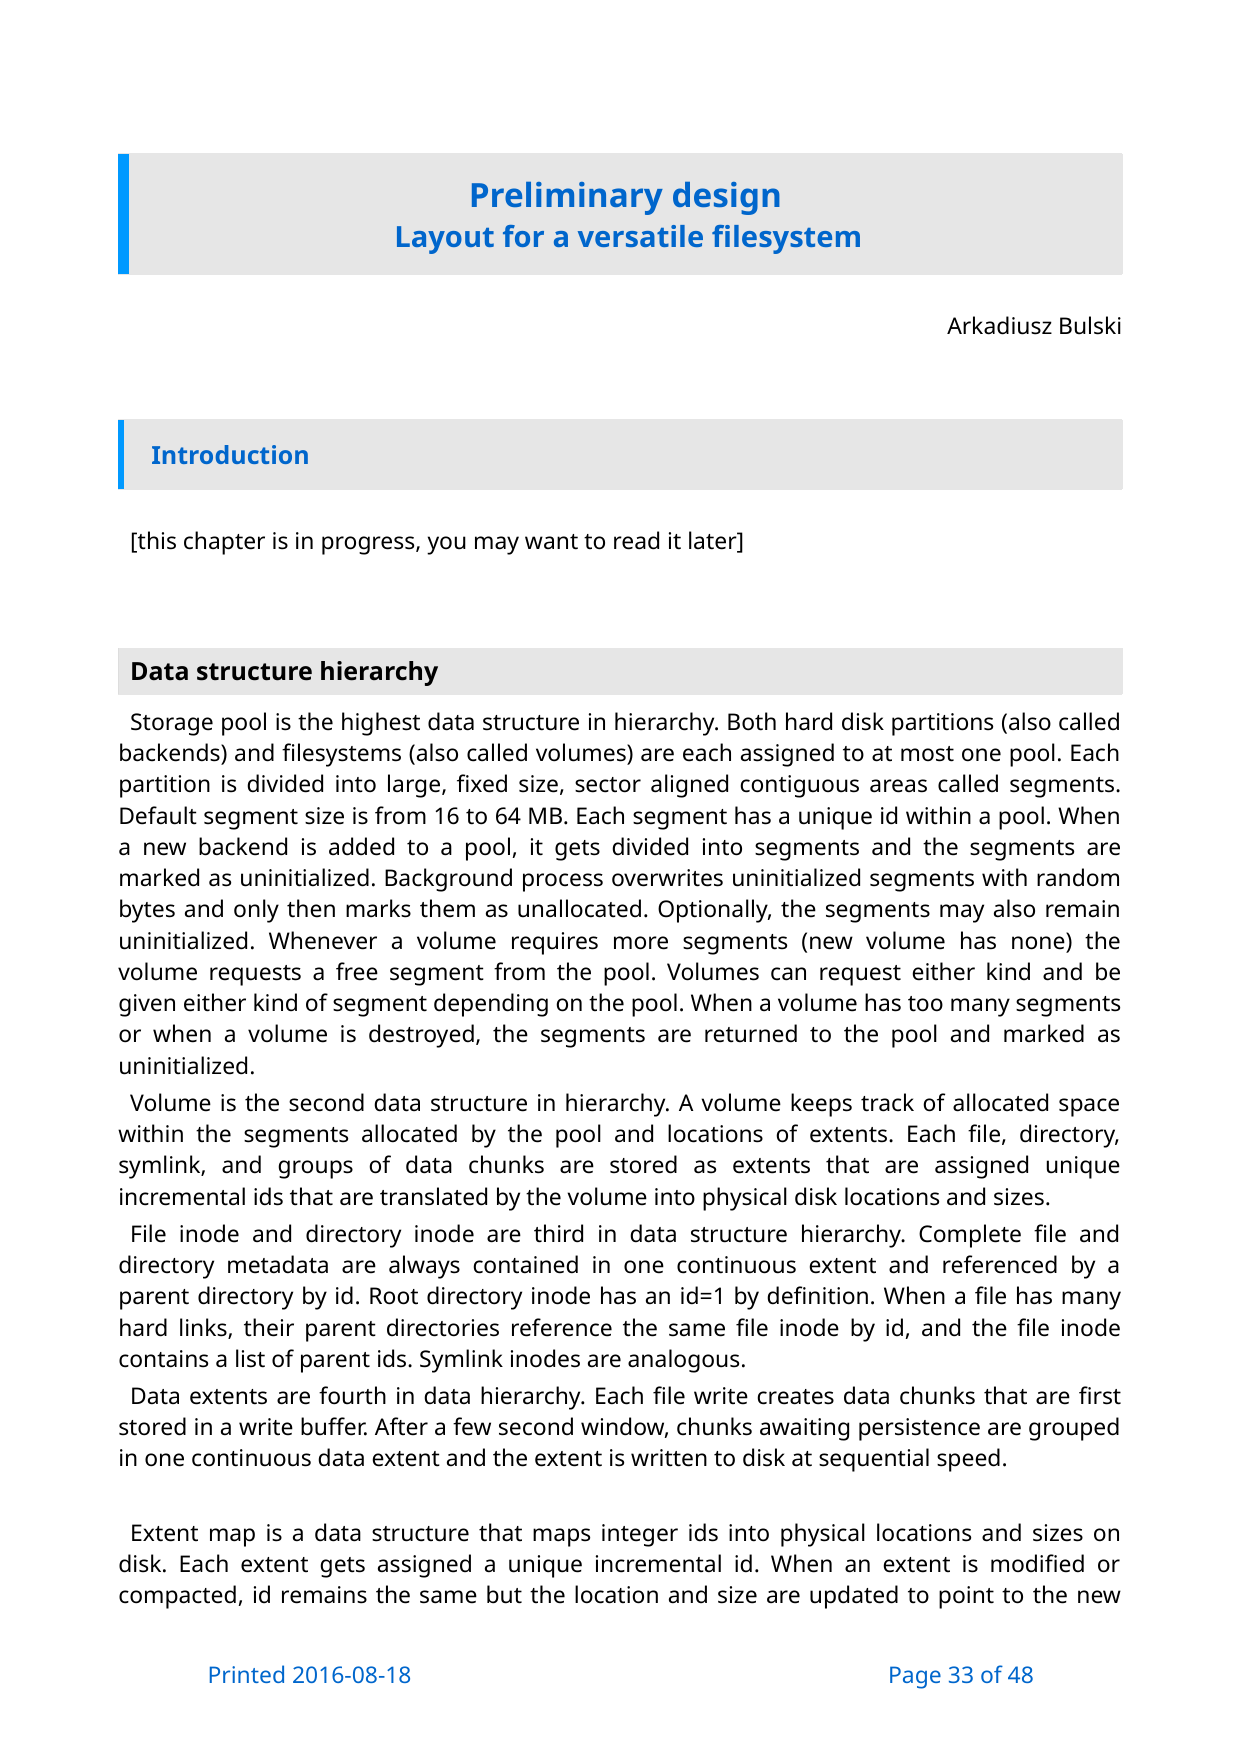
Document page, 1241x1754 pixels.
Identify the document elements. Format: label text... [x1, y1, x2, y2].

subtitle Introduction [124, 421, 1122, 489]
text Extent map is a data structure that maps integer ids into physical locations and sizes on disk. Each extent gets assigned a unique incremental id. When an extent is modified or compacted, id remains the same but the location and size are updated to point to the new [118, 1517, 1122, 1611]
text Volume is the second data structure in hierarchy. A volume keeps track of allocated space within the segments allocated by the pool and locations of extents. Each file, directory, symlink, and groups of data chunks are stored as extents that are assigned unique incremental ids that are translated by the volume into physical disk locations and sizes. [118, 1087, 1122, 1212]
text Arkadiusz Bulski [118, 310, 1122, 341]
text Storage pool is the highest data structure in hierarchy. Both hard disk partitions (also called backends) and filesystems (also called volumes) are each assigned to at most one pool. Each partition is divided into large, fixed size, sector aligned contiguous areas called segments. Default segment size is from 16 to 64 MB. Each segment has a unique id within a pool. When a new backend is added to a pool, it gets divided into segments and the segments are marked as uninitialized. Background process overwrites uninitialized segments with random bytes and only then marks them as unallocated. Optionally, the segments may also remain uninitialized. Whenever a volume requires more segments (new volume has none) the volume requests a free segment from the pool. Volumes can request either kind and be given either kind of segment depending on the pool. When a volume has too many segments or when a volume is destroyed, the segments are returned to the pool and marked as uninitialized. [118, 706, 1122, 1081]
text Data extents are fourth in data hierarchy. Each file write creates data chunks that are first stored in a write buffer. After a few second window, chunks awaiting persistence are grouped in one continuous data extent and the extent is written to disk at sequential speed. [118, 1380, 1122, 1474]
subtitle Data structure hierarchy [119, 649, 1122, 694]
text File inode and directory inode are third in data structure hierarchy. Complete file and directory metadata are always contained in one continuous extent and referenced by a parent directory by id. Root directory inode has an id=1 by definition. When a file has many hard links, their parent directories reference the same file inode by id, and the file inode contains a list of parent ids. Symlink inodes are analogous. [118, 1218, 1122, 1374]
text [this chapter is in progress, you may want to read it later] [118, 524, 1122, 556]
subtitle Preliminary design Layout for a versatile filesystem [129, 155, 1122, 274]
